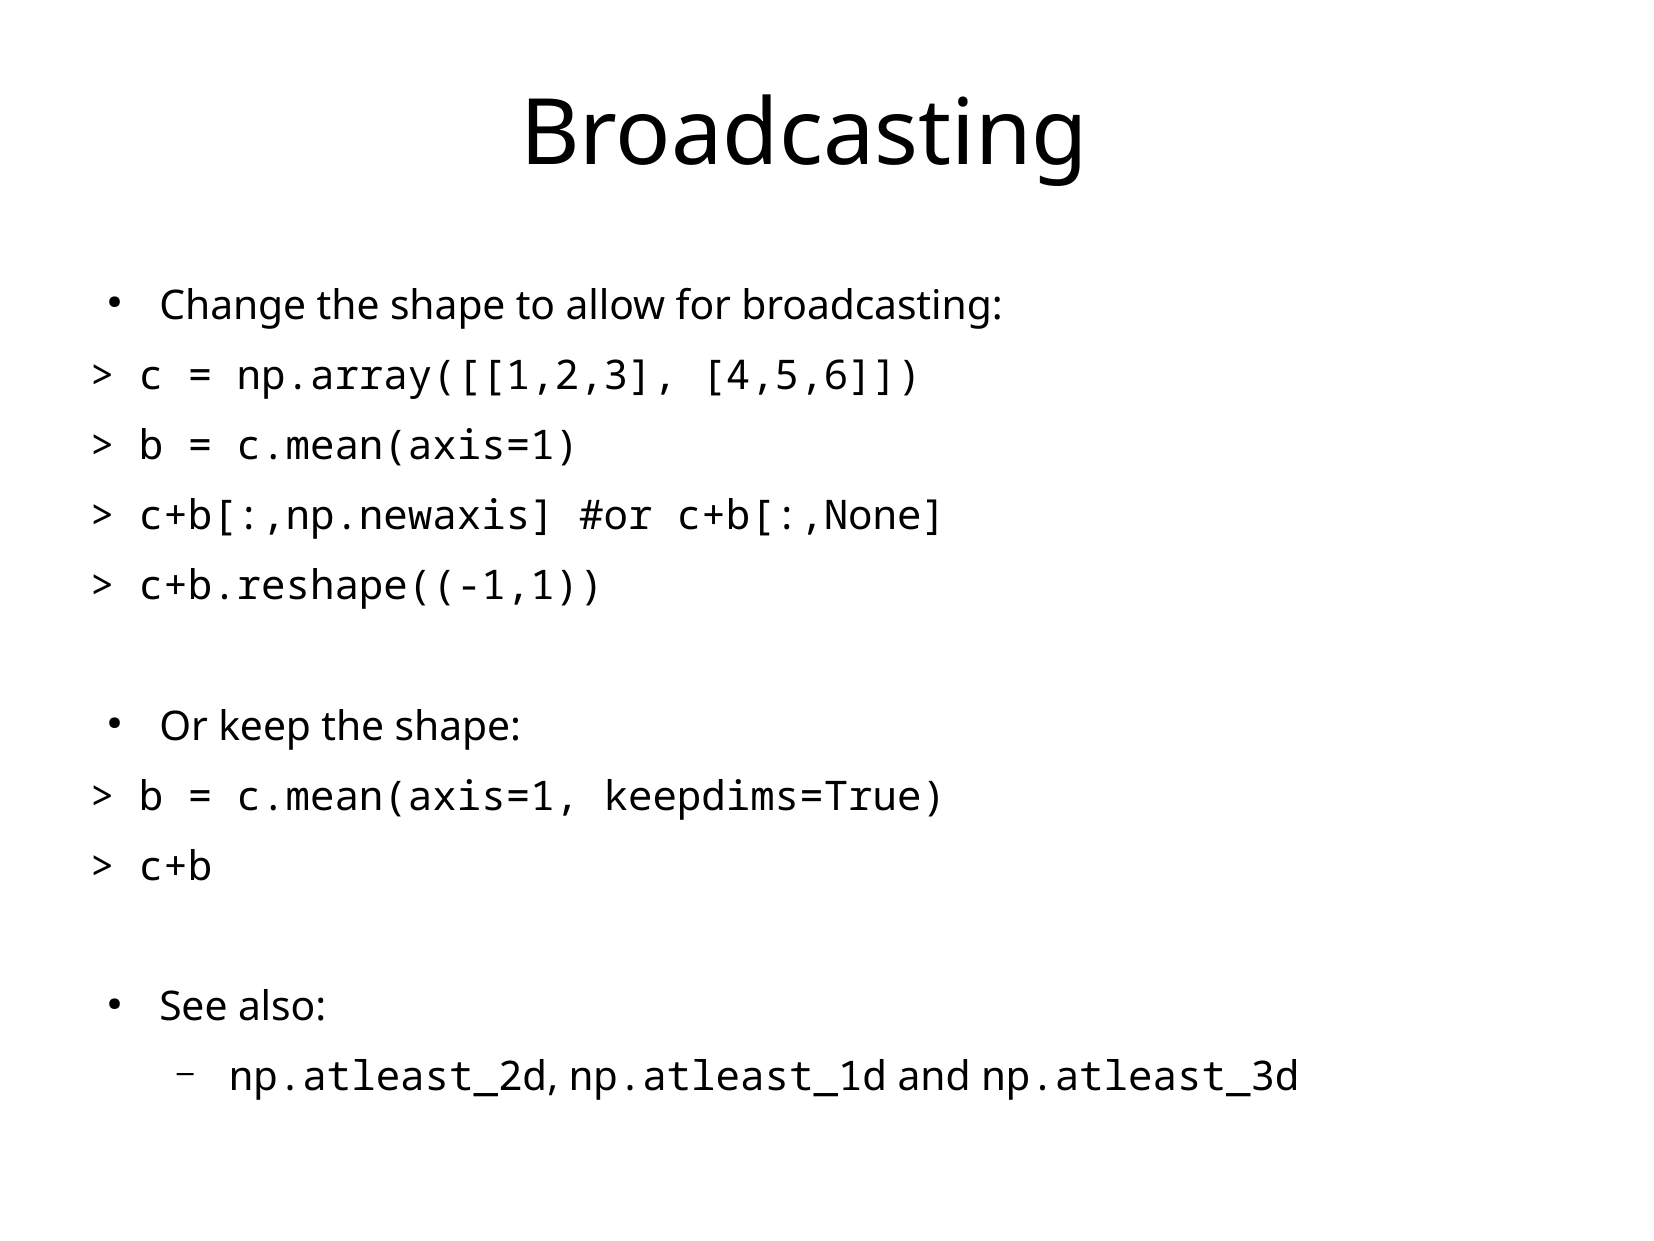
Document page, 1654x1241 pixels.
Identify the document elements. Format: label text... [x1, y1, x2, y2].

title Broadcasting [79, 25, 1531, 233]
list Change the shape to allow for broadcasting: > c = np.array([[1,2,3], [4,5,6]]) > b = c.mean(axis=1) > c+b[:,np.newaxis] #or c+b[:,None] > c+b.reshape((-1,1)) Or keep the shape: > b = c.mean(axis=1, keepdims=True) > c+b See also: np.atleast_2d, np.atleast_1d and np.atleast_3d [90, 205, 1613, 1106]
